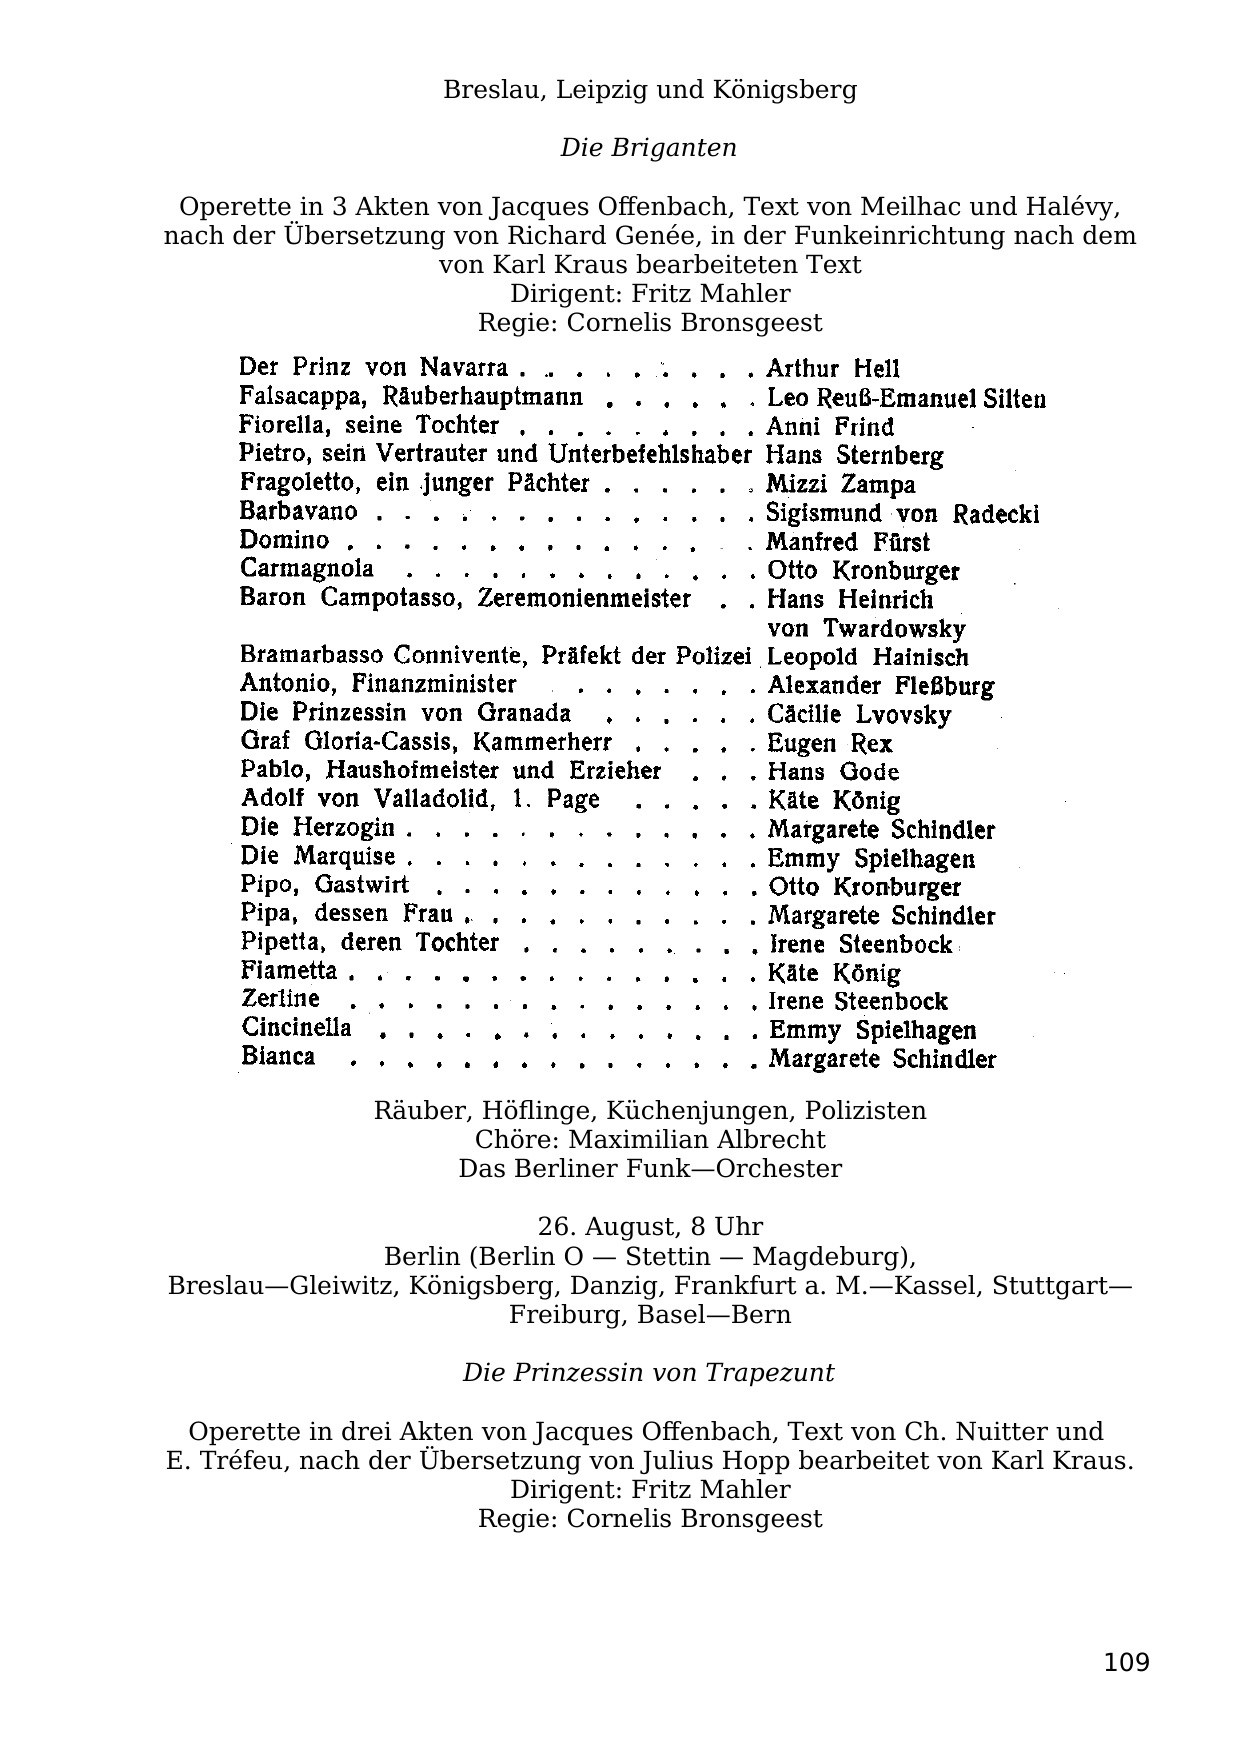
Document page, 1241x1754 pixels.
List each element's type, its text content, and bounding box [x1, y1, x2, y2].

picture [222, 337, 1079, 1092]
text Operette in drei Akten von Jacques Offenbach, Text von Ch. Nuitter und E. Tréfeu, nach der Übersetzung von Julius Hopp bearbeitet von Karl Kraus. [150, 1417, 1151, 1475]
text Operette in 3 Akten von Jacques Offenbach, Text von Meilhac und Halévy, nach der Übersetzung von Richard Genée, in der Funkeinrichtung nach dem von Karl Kraus bearbeiteten Text [150, 192, 1151, 279]
text Regie: Cornelis Bronsgeest [150, 308, 1151, 337]
text Dirigent: Fritz Mahler [150, 279, 1151, 308]
text Berlin (Berlin O — Stettin — Magdeburg), [150, 1242, 1151, 1271]
text Dirigent: Fritz Mahler [150, 1475, 1151, 1504]
text Das Berliner Funk—Orchester [150, 1154, 1151, 1183]
text Regie: Cornelis Bronsgeest [150, 1504, 1151, 1533]
text Breslau, Leipzig und Königsberg [150, 75, 1151, 104]
text Breslau—Gleiwitz, Königsberg, Danzig, Frankfurt a. M.—Kassel, Stuttgart—Freiburg, Basel—Bern [150, 1271, 1151, 1329]
text 26. August, 8 Uhr [150, 1212, 1151, 1242]
text Die Briganten [150, 133, 1151, 162]
text Räuber, Höflinge, Küchenjungen, Polizisten [150, 1092, 1151, 1125]
text Die Prinzessin von Trapezunt [150, 1358, 1151, 1387]
text Chöre: Maximilian Albrecht [150, 1125, 1151, 1154]
